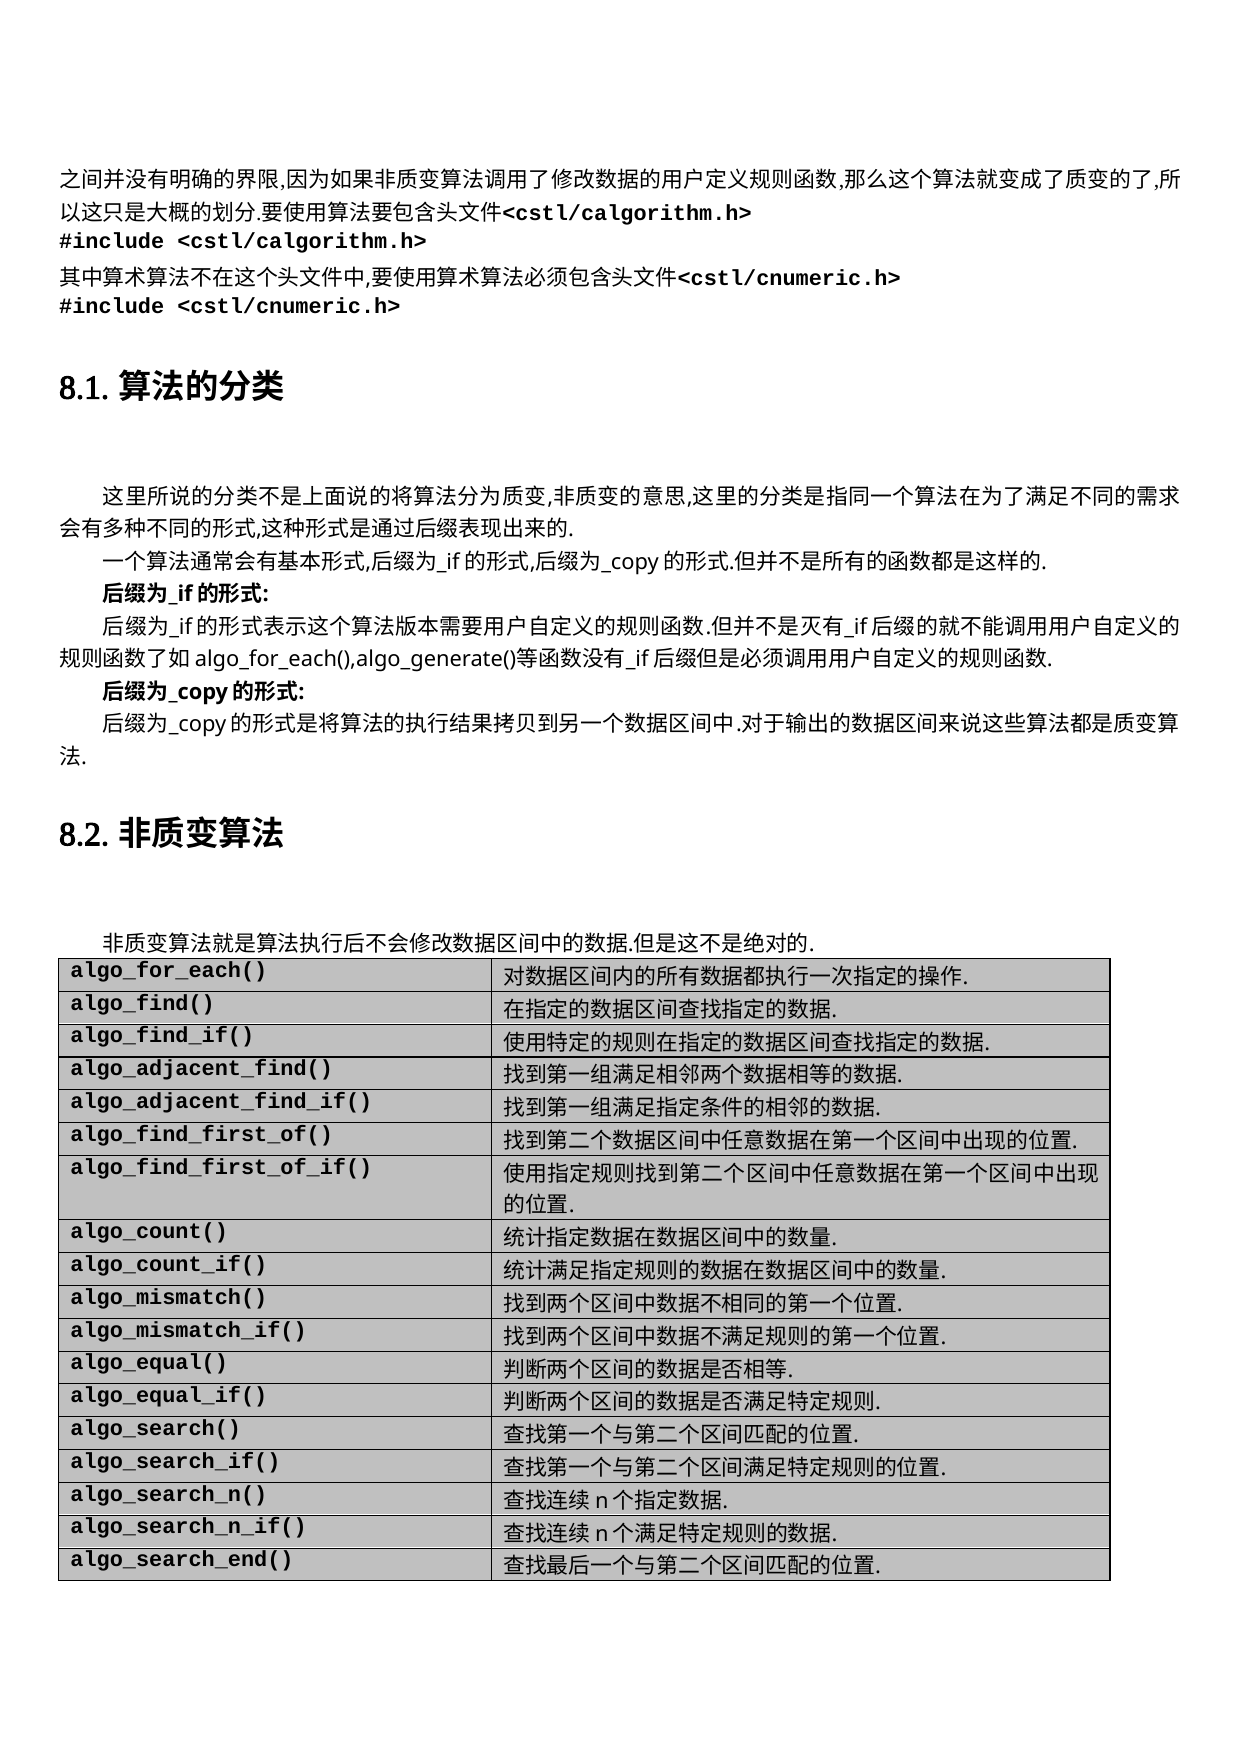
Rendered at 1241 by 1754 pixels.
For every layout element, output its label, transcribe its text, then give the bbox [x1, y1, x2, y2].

text 后缀为_copy的形式是将算法的执行结果拷贝到另一个数据区间中.对于输出的数据区间来说这些算法都是质变算法. [59, 706, 1181, 771]
table_cell 找到第一组满足指定条件的相邻的数据. [492, 1090, 1109, 1122]
text 其中算术算法不在这个头文件中,要使用算术算法必须包含头文件<cstl/cnumeric.h> [59, 259, 1181, 292]
table_cell 查找连续n个满足特定规则的数据. [492, 1516, 1109, 1547]
table_cell 统计指定数据在数据区间中的数量. [492, 1220, 1109, 1252]
table_cell algo_search_n() [59, 1483, 491, 1514]
table_cell 查找第一个与第二个区间满足特定规则的位置. [492, 1450, 1109, 1482]
text 之间并没有明确的界限,因为如果非质变算法调用了修改数据的用户定义规则函数,那么这个算法就变成了质变的了,所以这只是大概的划分.要使用算法要包含头文件<cstl/calgorithm.h> [59, 162, 1181, 227]
table_header algo_for_each() [59, 959, 491, 991]
table_cell algo_find_if() [59, 1025, 491, 1056]
text 非质变算法就是算法执行后不会修改数据区间中的数据.但是这不是绝对的. [59, 925, 1181, 958]
table_cell algo_search_if() [59, 1450, 491, 1482]
table_cell algo_adjacent_find_if() [59, 1090, 491, 1122]
table_cell algo_mismatch_if() [59, 1319, 491, 1351]
table_cell 找到两个区间中数据不相同的第一个位置. [492, 1286, 1109, 1318]
text 后缀为_if的形式表示这个算法版本需要用户自定义的规则函数.但并不是灭有_if后缀的就不能调用用户自定义的规则函数了如algo_for_each(),algo_generate()等函数没有_if后缀但是必须调用用户自定义的规则函数. [59, 609, 1181, 674]
table_cell algo_find_first_of_if() [59, 1156, 491, 1219]
table_cell algo_equal() [59, 1352, 491, 1383]
table_cell 使用特定的规则在指定的数据区间查找指定的数据. [492, 1025, 1109, 1056]
table_header 对数据区间内的所有数据都执行一次指定的操作. [492, 959, 1109, 991]
table_cell algo_count() [59, 1220, 491, 1252]
text 一个算法通常会有基本形式,后缀为_if的形式,后缀为_copy的形式.但并不是所有的函数都是这样的. [59, 544, 1181, 576]
table_cell 统计满足指定规则的数据在数据区间中的数量. [492, 1253, 1109, 1285]
table_cell 查找连续n个指定数据. [492, 1483, 1109, 1514]
table_cell 在指定的数据区间查找指定的数据. [492, 992, 1109, 1023]
table_cell algo_search_n_if() [59, 1516, 491, 1547]
table_cell algo_count_if() [59, 1253, 491, 1285]
table_cell algo_find_first_of() [59, 1123, 491, 1155]
text 这里所说的分类不是上面说的将算法分为质变,非质变的意思,这里的分类是指同一个算法在为了满足不同的需求会有多种不同的形式,这种形式是通过后缀表现出来的. [59, 479, 1181, 544]
table_cell algo_search() [59, 1417, 491, 1449]
table_cell 查找第一个与第二个区间匹配的位置. [492, 1417, 1109, 1449]
table_cell 找到两个区间中数据不满足规则的第一个位置. [492, 1319, 1109, 1351]
subtitle 算法的分类 [59, 351, 1181, 416]
table_cell algo_find() [59, 992, 491, 1023]
table_cell 使用指定规则找到第二个区间中任意数据在第一个区间中出现的位置. [492, 1156, 1109, 1219]
table_cell 判断两个区间的数据是否满足特定规则. [492, 1384, 1109, 1416]
table_cell algo_equal_if() [59, 1384, 491, 1416]
table_cell algo_mismatch() [59, 1286, 491, 1318]
text #include <cstl/calgorithm.h> [59, 227, 1181, 259]
table_cell algo_search_end() [59, 1549, 491, 1580]
table_cell algo_adjacent_find() [59, 1058, 491, 1089]
table_cell 找到第二个数据区间中任意数据在第一个区间中出现的位置. [492, 1123, 1109, 1155]
text #include <cstl/cnumeric.h> [59, 292, 1181, 324]
table_cell 查找最后一个与第二个区间匹配的位置. [492, 1549, 1109, 1580]
text 后缀为_if的形式: [59, 576, 1181, 609]
table_cell 找到第一组满足相邻两个数据相等的数据. [492, 1058, 1109, 1089]
text 后缀为_copy的形式: [59, 674, 1181, 706]
table_cell 判断两个区间的数据是否相等. [492, 1352, 1109, 1383]
subtitle 非质变算法 [59, 798, 1181, 863]
